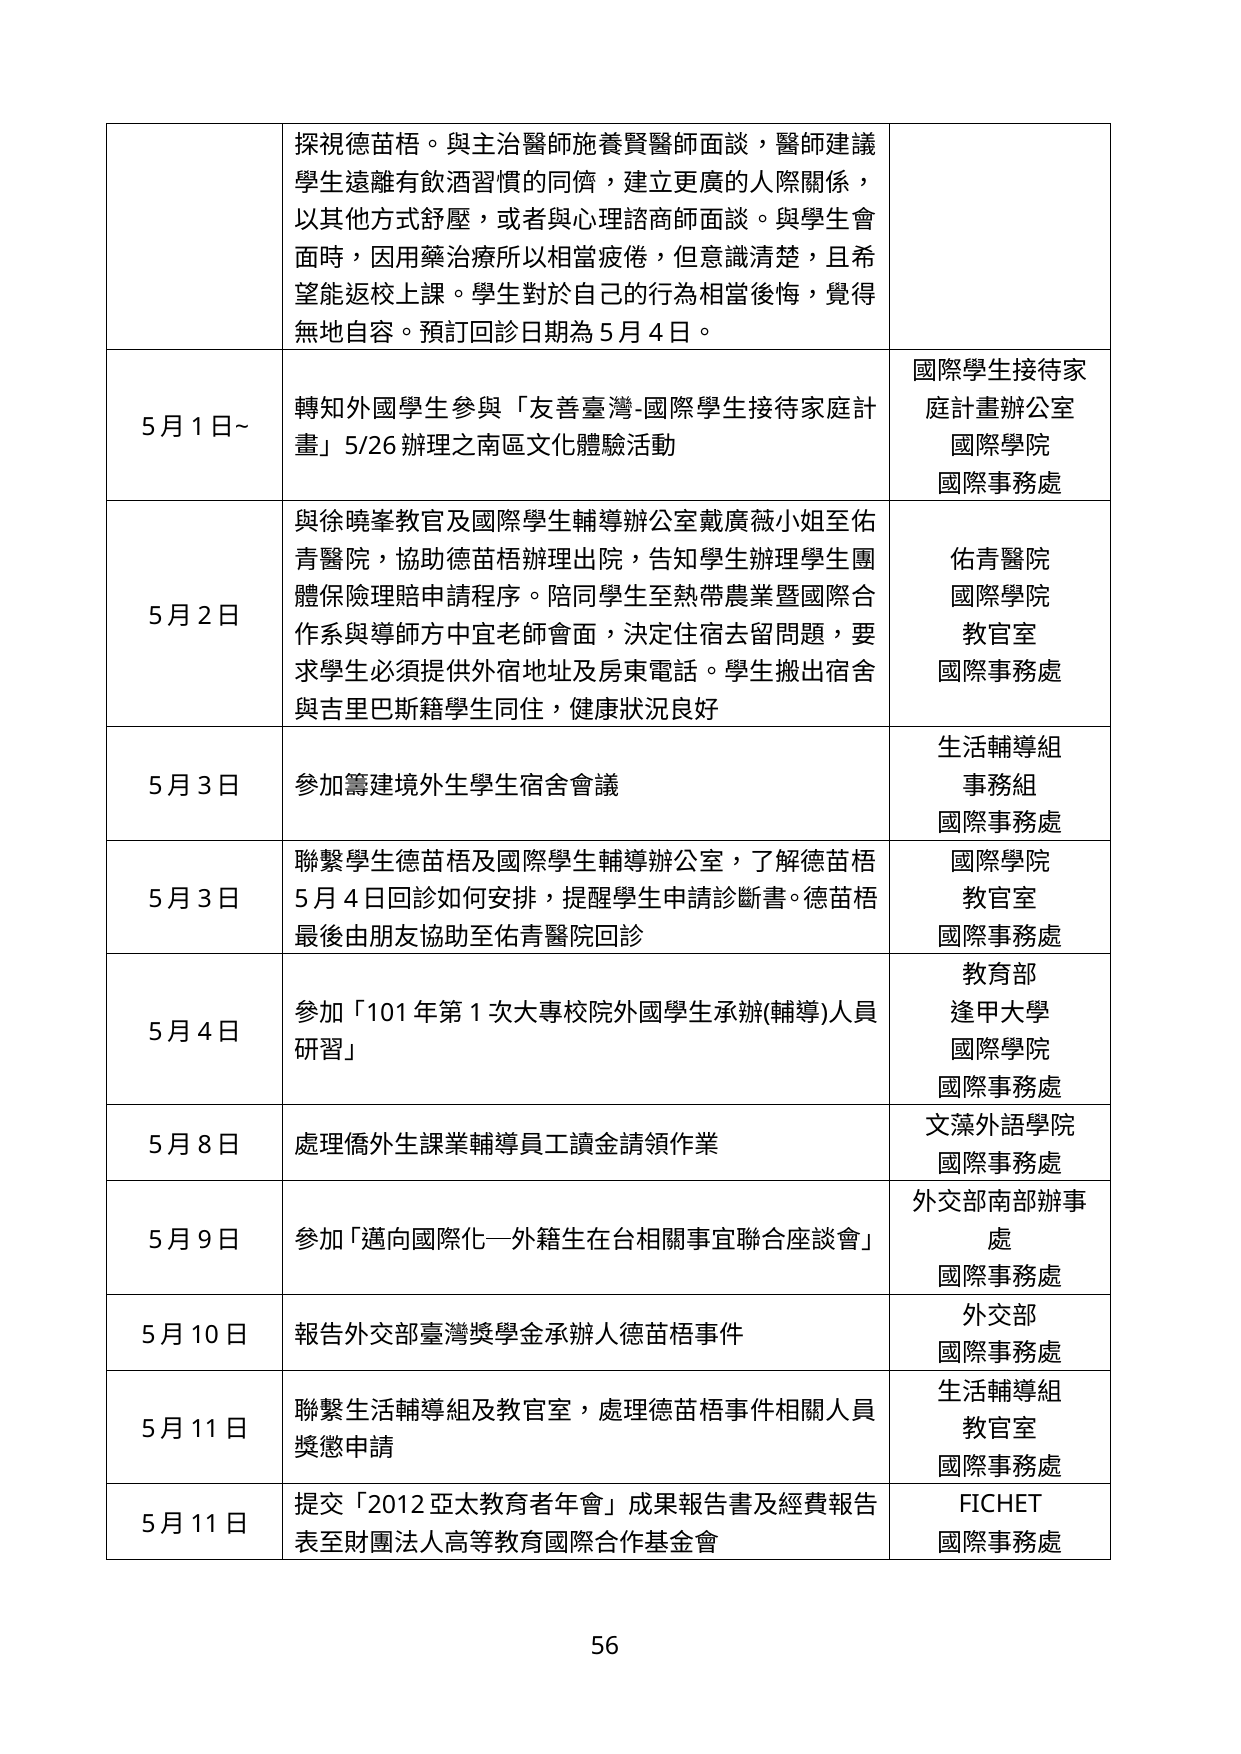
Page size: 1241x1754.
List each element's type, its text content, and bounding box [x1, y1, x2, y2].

table_cell 與徐曉峯教官及國際學生輔導辦公室戴廣薇小姐至佑青醫院，協助德苗梧辦理出院，告知學生辦理學生團體保險理賠申請程序。陪同學生至熱帶農業暨國際合作系與導師方中宜老師會面，決定住宿去留問題，要求學生必須提供外宿地址及房東電話。學生搬出宿舍與吉里巴斯籍學生同住，健康狀況良好 [283, 501, 889, 726]
table_cell 生活輔導組 事務組 國際事務處 [890, 727, 1110, 839]
table_cell 佑青醫院 國際學院 教官室 國際事務處 [890, 501, 1110, 726]
table_cell 5月11日 [107, 1371, 282, 1483]
table_cell 5月9日 [107, 1181, 282, 1294]
table_cell 探視德苗梧。與主治醫師施養賢醫師面談，醫師建議學生遠離有飲酒習慣的同儕，建立更廣的人際關係，以其他方式舒壓，或者與心理諮商師面談。與學生會面時，因用藥治療所以相當疲倦，但意識清楚，且希望能返校上課。學生對於自己的行為相當後悔，覺得無地自容。預訂回診日期為5月4日。 [283, 124, 889, 349]
table_cell 5月3日 [107, 727, 282, 839]
table_cell 國際學生接待家庭計畫辦公室 國際學院 國際事務處 [890, 350, 1110, 500]
table_cell 外交部 國際事務處 [890, 1295, 1110, 1370]
table_cell 教育部 逢甲大學 國際學院 國際事務處 [890, 954, 1110, 1104]
table_cell 聯繫學生德苗梧及國際學生輔導辦公室，了解德苗梧5月4日回診如何安排，提醒學生申請診斷書。德苗梧最後由朋友協助至佑青醫院回診 [283, 841, 889, 953]
table_cell 聯繫生活輔導組及教官室，處理德苗梧事件相關人員獎懲申請 [283, 1371, 889, 1483]
table_cell 5月10日 [107, 1295, 282, 1370]
table_cell 參加「邁向國際化─外籍生在台相關事宜聯合座談會」 [283, 1181, 889, 1294]
table_cell 國際學院 教官室 國際事務處 [890, 841, 1110, 953]
table_cell 外交部南部辦事處 國際事務處 [890, 1181, 1110, 1294]
table_cell 5月1日~ [107, 350, 282, 500]
table_cell [890, 124, 1110, 349]
table_cell 報告外交部臺灣獎學金承辦人德苗梧事件 [283, 1295, 889, 1370]
table_cell 5月2日 [107, 501, 282, 726]
table_cell 5月11日 [107, 1484, 282, 1559]
table_cell 5月8日 [107, 1105, 282, 1180]
table_cell 生活輔導組 教官室 國際事務處 [890, 1371, 1110, 1483]
table_cell 文藻外語學院 國際事務處 [890, 1105, 1110, 1180]
table_cell 處理僑外生課業輔導員工讀金請領作業 [283, 1105, 889, 1180]
table_cell 提交「2012亞太教育者年會」成果報告書及經費報告表至財團法人高等教育國際合作基金會 [283, 1484, 889, 1559]
table_cell 5月3日 [107, 841, 282, 953]
table_cell FICHET 國際事務處 [890, 1484, 1110, 1559]
table_cell [107, 124, 282, 349]
table_cell 轉知外國學生參與「友善臺灣-國際學生接待家庭計畫」5/26辦理之南區文化體驗活動 [283, 350, 889, 500]
table_cell 參加「101年第1次大專校院外國學生承辦(輔導)人員研習」 [283, 954, 889, 1104]
table_cell 參加籌建境外生學生宿舍會議 [283, 727, 889, 839]
table_cell 5月4日 [107, 954, 282, 1104]
